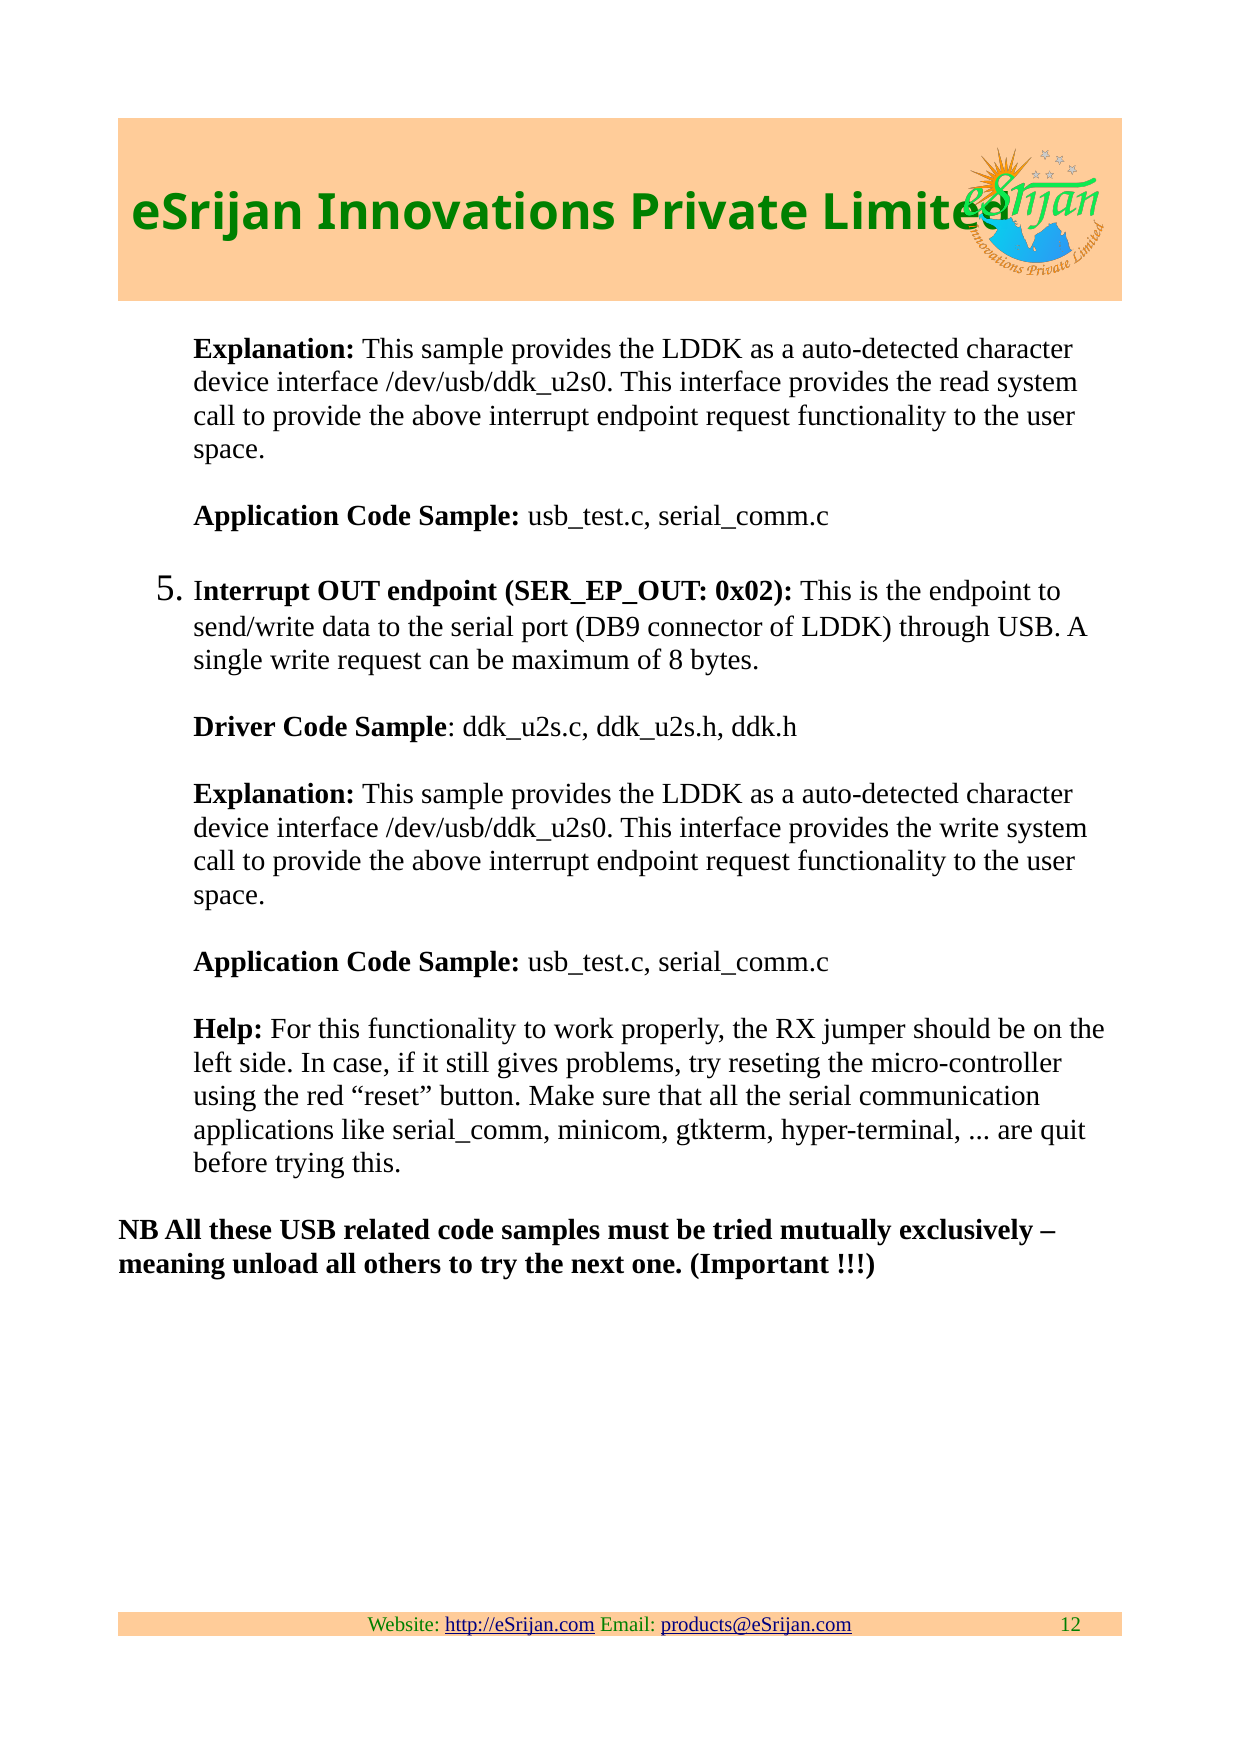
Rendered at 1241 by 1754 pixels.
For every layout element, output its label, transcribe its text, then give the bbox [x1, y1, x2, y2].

list Explanation: This sample provides the LDDK as a auto-detected character device interface /dev/usb/ddk_u2s0. This interface provides the write system call to provide the above interrupt endpoint request functionality to the user space. [156, 776, 1122, 911]
picture [958, 126, 1114, 282]
list Application Code Sample: usb_test.c, serial_comm.c [156, 498, 1122, 532]
list Interrupt OUT endpoint (SER_EP_OUT: 0x02): This is the endpoint to send/write data to the serial port (DB9 connector of LDDK) through USB. A single write request can be maximum of 8 bytes. [156, 566, 1122, 676]
text NB All these USB related code samples must be tried mutually exclusively – meaning unload all others to try the next one. (Important !!!) [118, 1212, 1122, 1279]
list Explanation: This sample provides the LDDK as a auto-detected character device interface /dev/usb/ddk_u2s0. This interface provides the read system call to provide the above interrupt endpoint request functionality to the user space. [156, 331, 1122, 465]
list Help: For this functionality to work properly, the RX jumper should be on the left side. In case, if it still gives problems, try reseting the micro-controller using the red “reset” button. Make sure that all the serial communication applications like serial_comm, minicom, gtkterm, hyper-terminal, ... are quit before trying this. [156, 1011, 1122, 1179]
list Driver Code Sample: ddk_u2s.c, ddk_u2s.h, ddk.h [156, 709, 1122, 743]
list Application Code Sample: usb_test.c, serial_comm.c [156, 944, 1122, 978]
